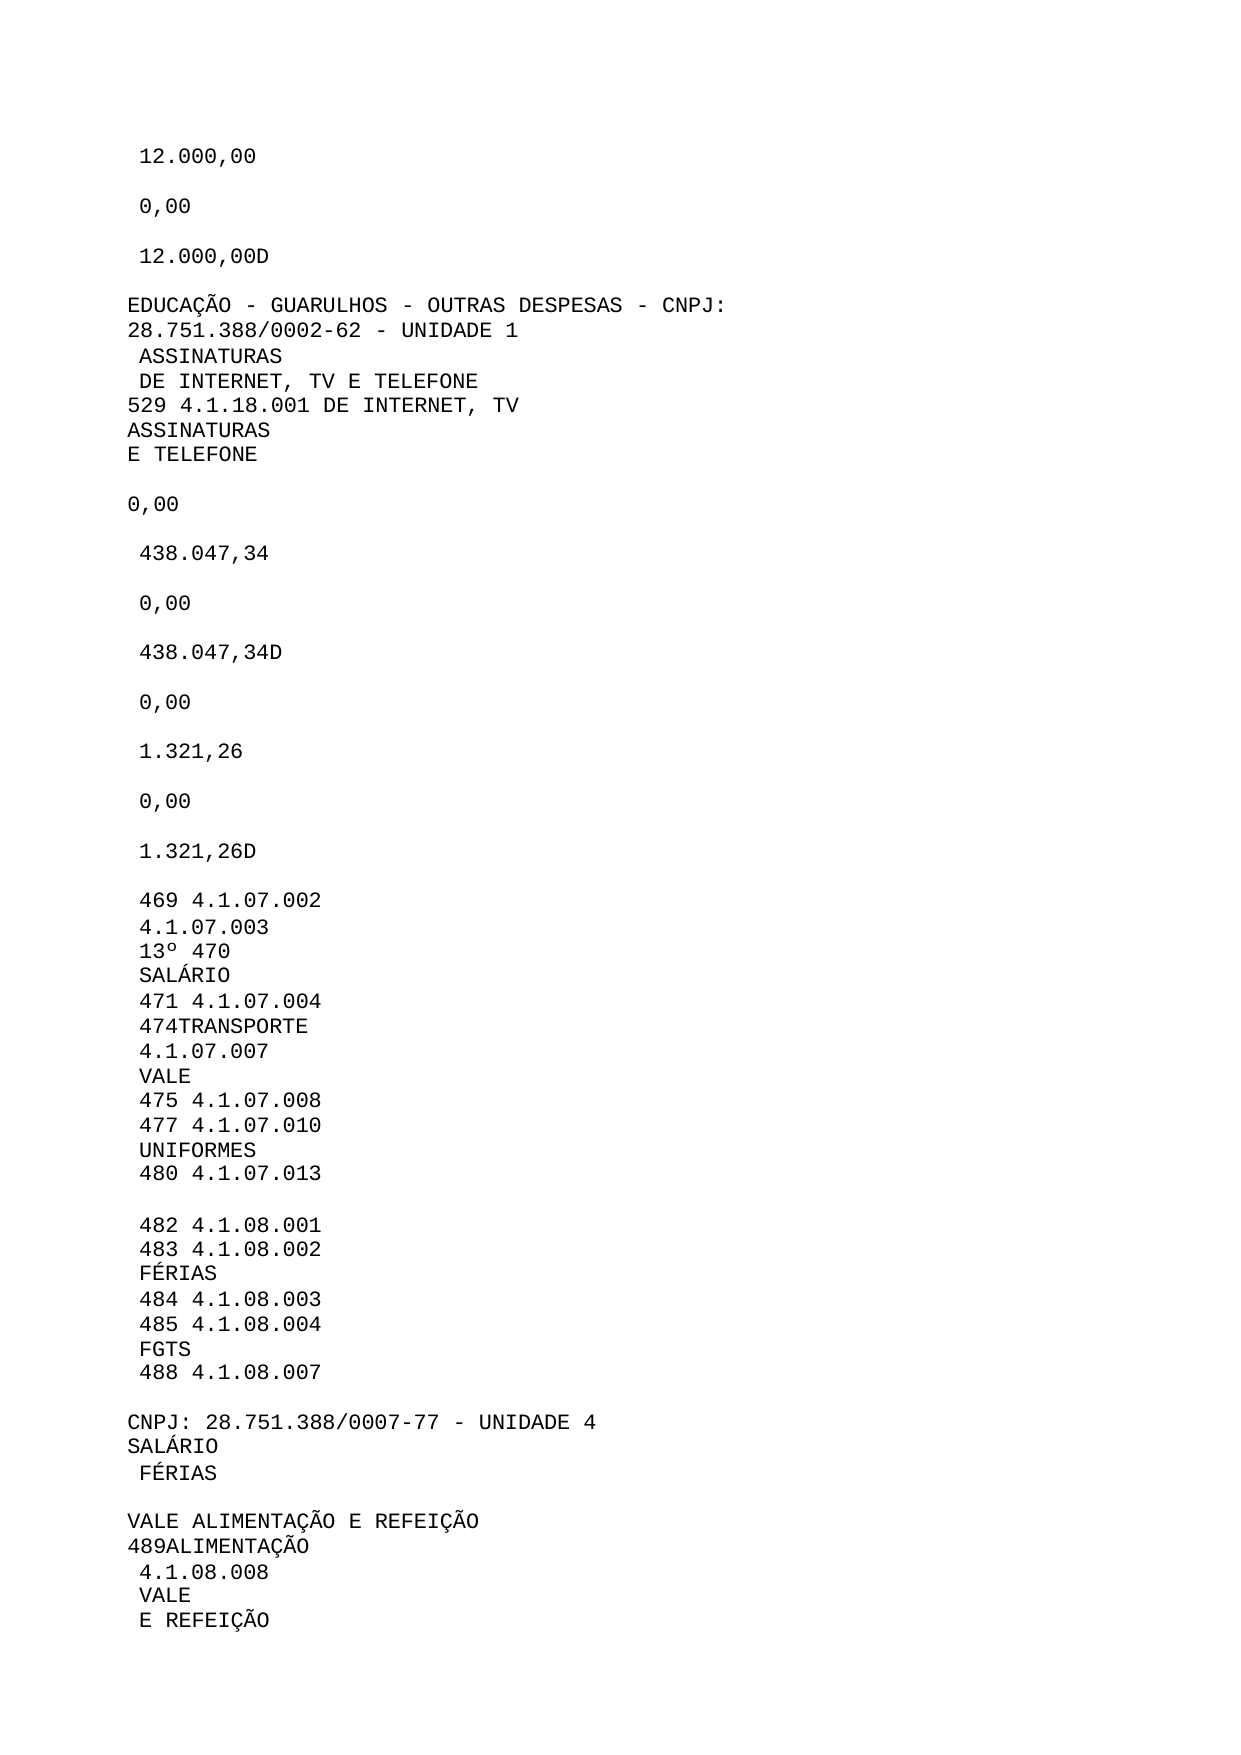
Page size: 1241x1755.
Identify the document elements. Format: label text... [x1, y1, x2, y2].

text 0,00 [139, 195, 1066, 220]
text 469 4.1.07.002 [139, 889, 1066, 914]
text 480 4.1.07.013 [139, 1162, 1066, 1187]
text 438.047,34D [139, 641, 1066, 666]
text 4.1.07.003 [139, 914, 1066, 939]
text 484 4.1.08.003 [139, 1287, 1066, 1311]
text VALE ALIMENTAÇÃO E REFEIÇÃO 489ALIMENTAÇÃO [127, 1510, 494, 1559]
text 477 4.1.07.010 [139, 1113, 1066, 1138]
text FÉRIAS [139, 1262, 1066, 1287]
text DE INTERNET, TV E TELEFONE [139, 369, 1066, 394]
text ASSINATURAS [139, 344, 1066, 369]
text SALÁRIO [139, 964, 1066, 989]
text EDUCAÇÃO - GUARULHOS - OUTRAS DESPESAS - CNPJ: 28.751.388/0002-62 - UNIDADE 1 [127, 294, 744, 344]
text VALE [139, 1584, 1066, 1609]
text E REFEIÇÃO [139, 1609, 1066, 1634]
text 0,00 [139, 592, 1066, 617]
text 474TRANSPORTE [139, 1014, 1066, 1038]
text 483 4.1.08.002 [139, 1237, 1066, 1262]
text FGTS [139, 1336, 1066, 1361]
text 482 4.1.08.001 [139, 1212, 1066, 1237]
text 12.000,00D [139, 245, 1066, 270]
text CNPJ: 28.751.388/0007-77 - UNIDADE 4 SALÁRIO [127, 1411, 632, 1460]
text VALE [139, 1063, 1066, 1088]
text E TELEFONE 0,00 [127, 443, 320, 518]
text 471 4.1.07.004 [139, 989, 1066, 1014]
text 13º 470 [139, 939, 1066, 964]
text FÉRIAS [139, 1460, 1066, 1485]
text 1.321,26 [139, 741, 1066, 765]
text 1.321,26D [139, 840, 1066, 865]
text 529 4.1.18.001 DE INTERNET, TV ASSINATURAS [127, 394, 541, 443]
text 475 4.1.07.008 [139, 1088, 1066, 1113]
text 0,00 [139, 691, 1066, 716]
text 0,00 [139, 790, 1066, 815]
text 12.000,00 [139, 146, 1066, 170]
text 4.1.07.007 [139, 1038, 1066, 1063]
text 485 4.1.08.004 [139, 1311, 1066, 1336]
text 438.047,34 [139, 542, 1066, 567]
text 488 4.1.08.007 [139, 1361, 1066, 1386]
text UNIFORMES [139, 1138, 1066, 1162]
text 4.1.08.008 [139, 1559, 1066, 1584]
